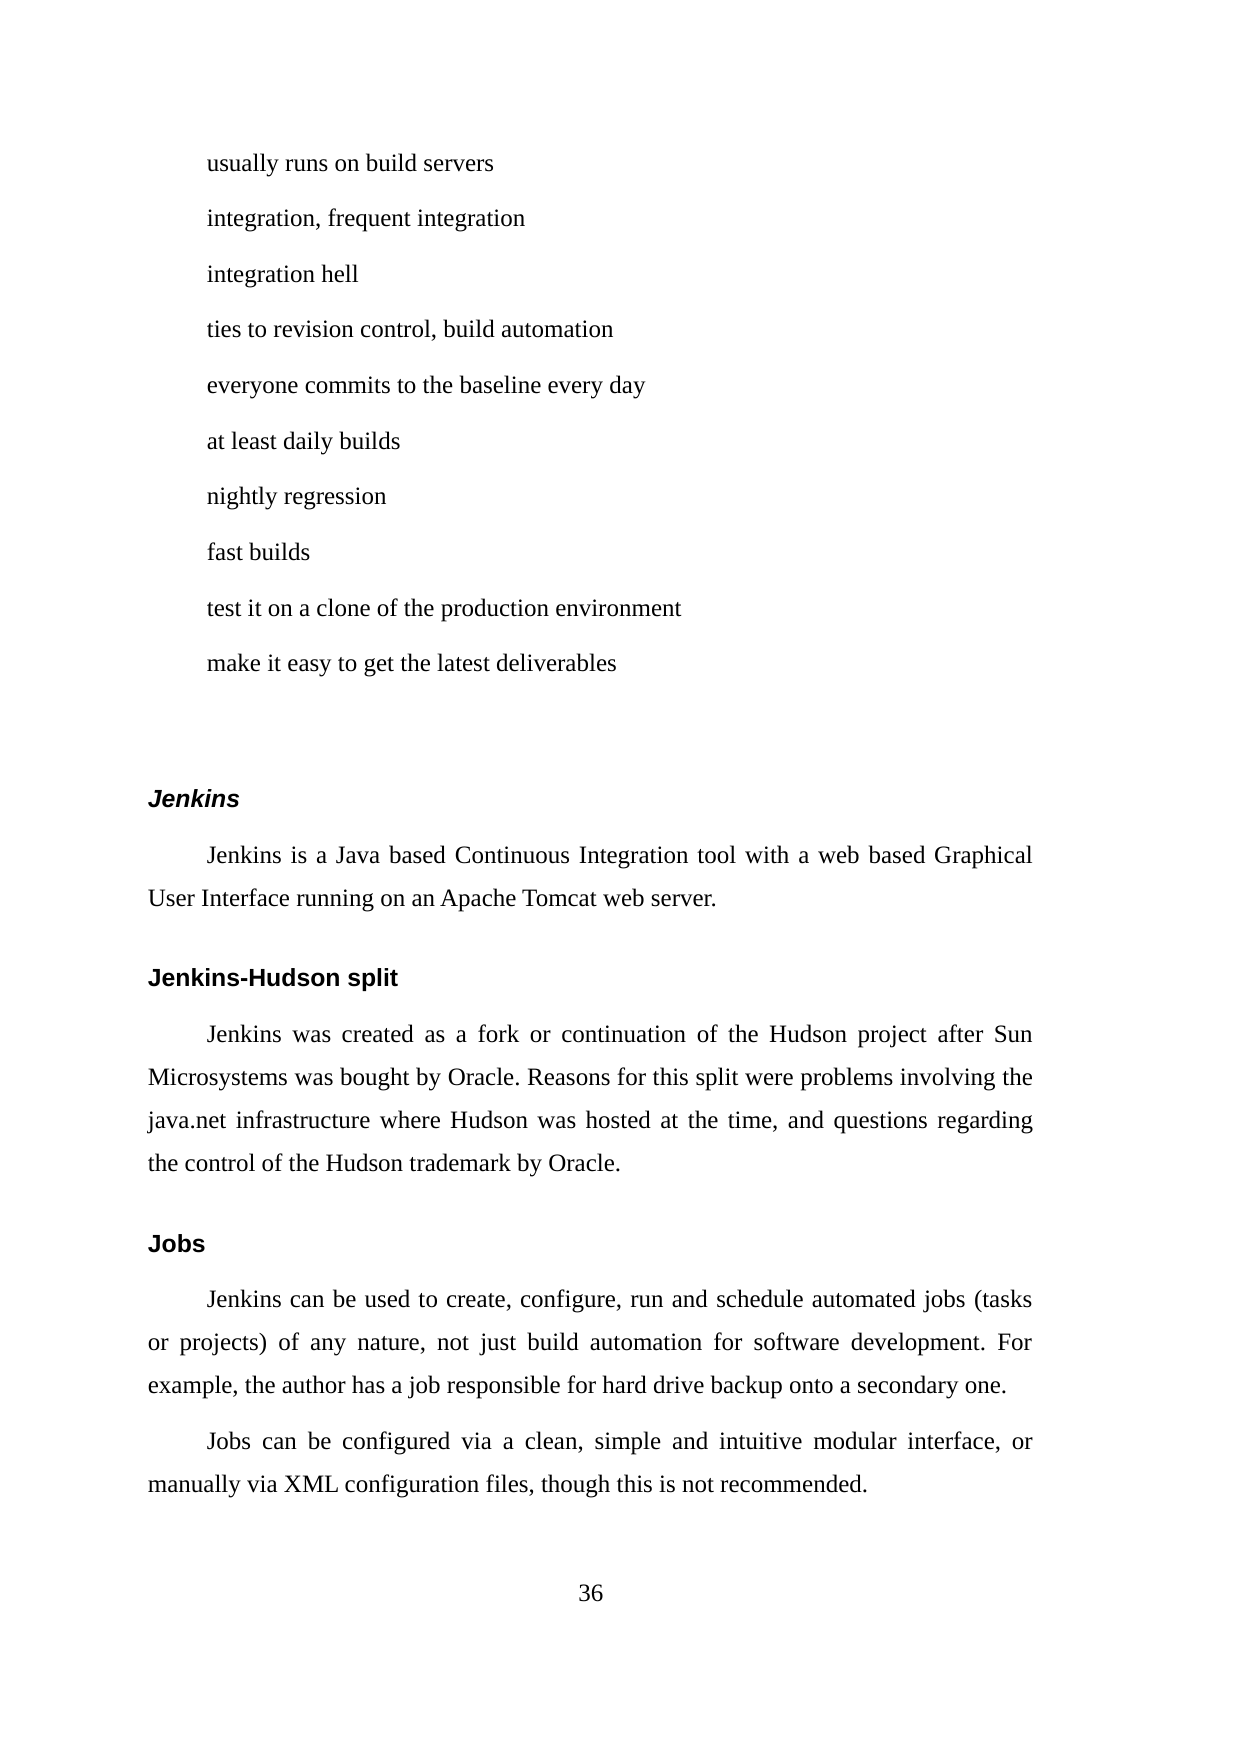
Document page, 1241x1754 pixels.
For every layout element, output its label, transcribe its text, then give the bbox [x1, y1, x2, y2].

text integration, frequent integration [148, 203, 1033, 232]
text integration hell [148, 259, 1033, 288]
text Jobs can be configured via a clean, simple and intuitive modular interface, or manually via XML configuration files, though this is not recommended. [148, 1426, 1033, 1498]
text test it on a clone of the production environment [148, 593, 1033, 621]
text Jenkins was created as a fork or continuation of the Hudson project after Sun Microsystems was bought by Oracle. Reasons for this split were problems involving the java.net infrastructure where Hudson was hosted at the time, and questions regarding the control of the Hudson trademark by Oracle. [148, 1019, 1033, 1177]
text at least daily builds [148, 426, 1033, 454]
text ties to revision control, build automation [148, 314, 1033, 343]
text nightly regression [148, 481, 1033, 510]
text usually runs on build servers [148, 148, 1033, 176]
subtitle Jenkins [148, 784, 1033, 813]
text everyone commits to the baseline every day [148, 370, 1033, 399]
text fast builds [148, 537, 1033, 566]
text make it easy to get the latest deliverables [148, 648, 1033, 677]
subtitle Jenkins-Hudson split [148, 963, 1033, 992]
text Jenkins can be used to create, configure, run and schedule automated jobs (tasks or projects) of any nature, not just build automation for software development. For example, the author has a job responsible for hard drive backup onto a secondary one. [148, 1284, 1033, 1399]
text Jenkins is a Java based Continuous Integration tool with a web based Graphical User Interface running on an Apache Tomcat web server. [148, 840, 1033, 912]
subtitle Jobs [148, 1229, 1033, 1257]
